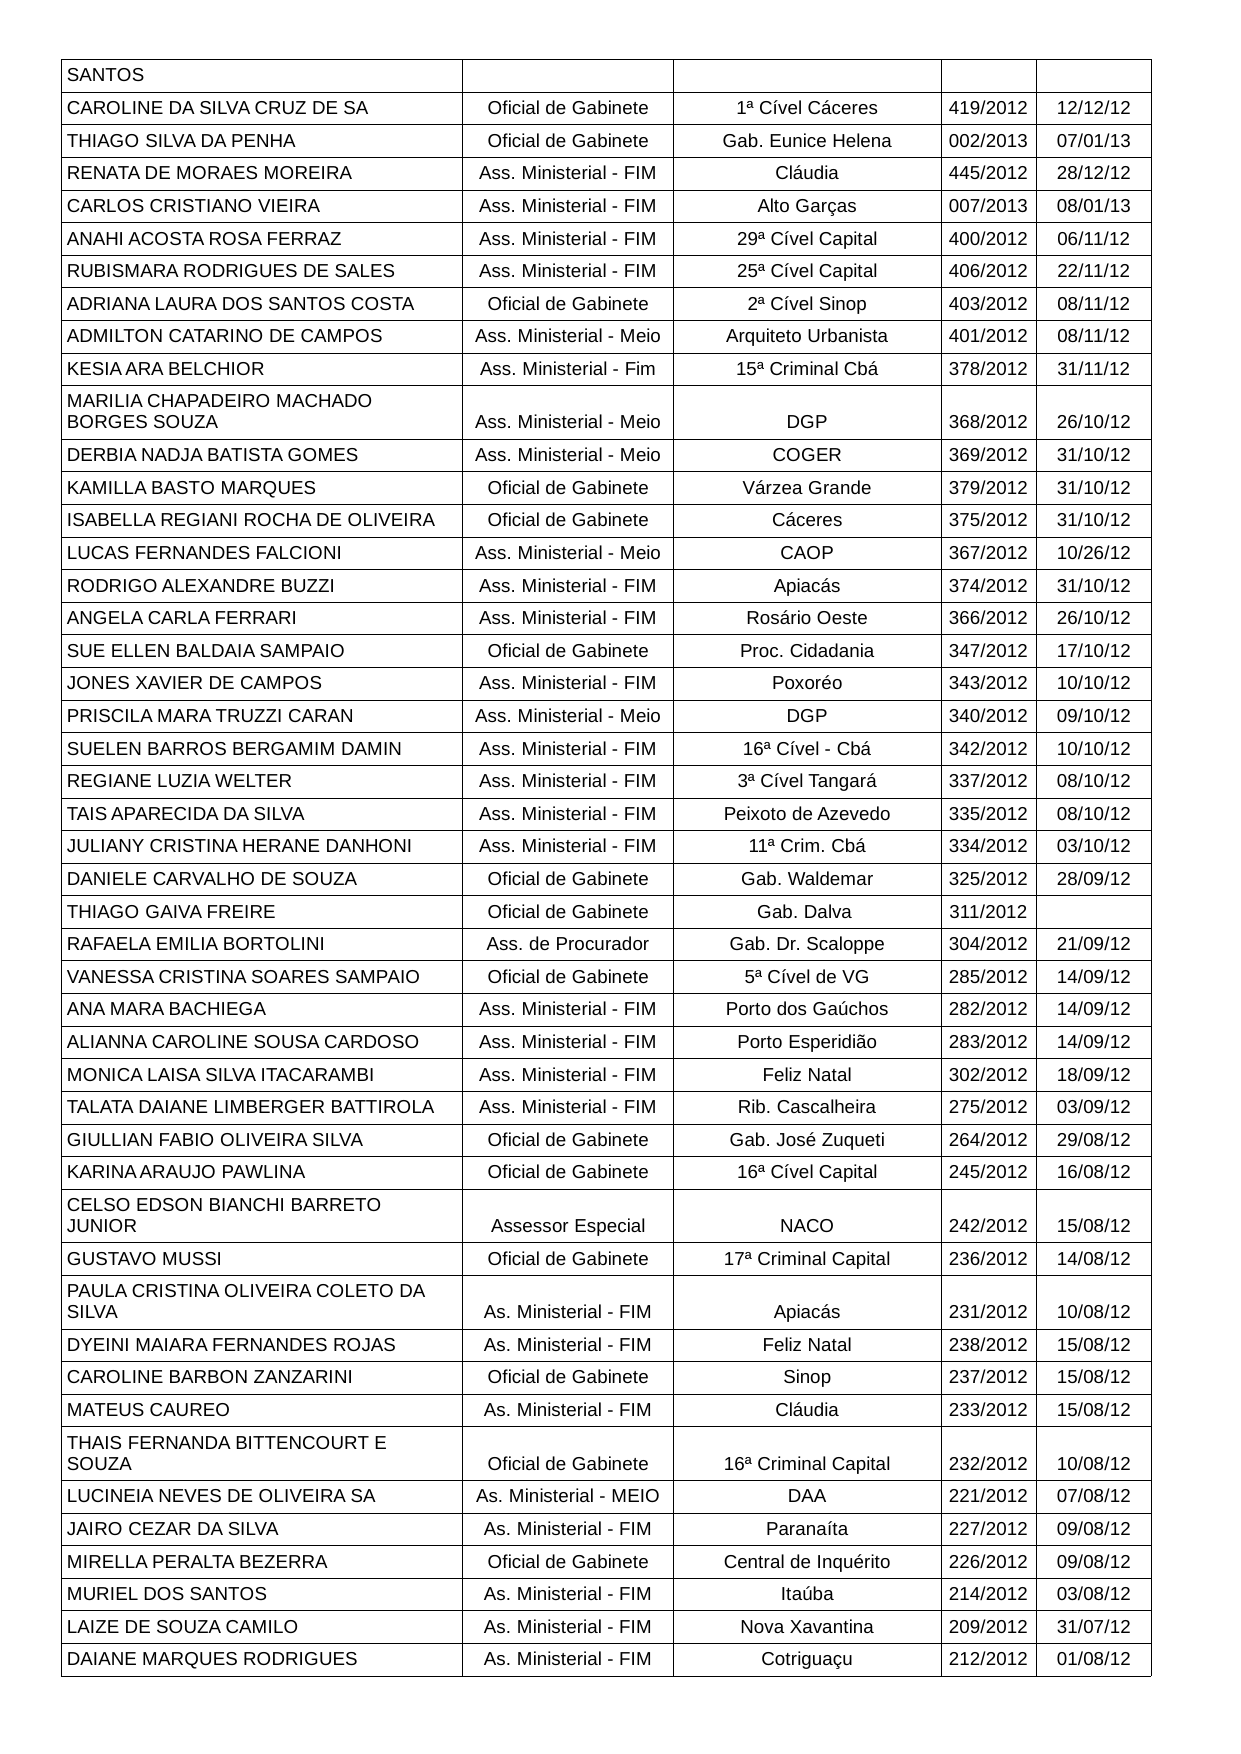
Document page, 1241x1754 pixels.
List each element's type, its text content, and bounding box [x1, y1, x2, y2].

table_cell MONICA LAISA SILVA ITACARAMBI [62, 1059, 462, 1091]
table_cell RAFAELA EMILIA BORTOLINI [62, 929, 462, 960]
table_cell 14/09/12 [1037, 994, 1151, 1026]
table_cell DANIELE CARVALHO DE SOUZA [62, 864, 462, 895]
table_cell 18/09/12 [1037, 1059, 1151, 1091]
table_cell 15/08/12 [1037, 1190, 1151, 1242]
table_cell CAROLINE BARBON ZANZARINI [62, 1362, 462, 1394]
table_cell 367/2012 [942, 538, 1036, 569]
table_cell Cáceres [674, 505, 941, 537]
table_cell Ass. Ministerial - Meio [463, 701, 673, 732]
table_cell Assessor Especial [463, 1190, 673, 1242]
table_cell 419/2012 [942, 93, 1036, 124]
table_cell Rosário Oeste [674, 603, 941, 634]
table_cell Oficial de Gabinete [463, 472, 673, 504]
table_cell 16ª Criminal Capital [674, 1427, 941, 1480]
table_cell Ass. Ministerial - FIM [463, 1027, 673, 1058]
table_cell Porto dos Gaúchos [674, 994, 941, 1026]
table_cell 2ª Cível Sinop [674, 288, 941, 320]
table_cell 10/10/12 [1037, 668, 1151, 699]
table_cell Ass. Ministerial - Meio [463, 538, 673, 569]
table_cell Oficial de Gabinete [463, 1125, 673, 1156]
table_cell 16/08/12 [1037, 1157, 1151, 1189]
table_cell MATEUS CAUREO [62, 1395, 462, 1426]
table_cell 400/2012 [942, 223, 1036, 255]
table_cell JONES XAVIER DE CAMPOS [62, 668, 462, 699]
table_cell 10/10/12 [1037, 733, 1151, 765]
table_cell 445/2012 [942, 158, 1036, 189]
table_cell Ass. Ministerial - FIM [463, 1059, 673, 1091]
table_cell Ass. Ministerial - FIM [463, 158, 673, 189]
table_cell 285/2012 [942, 961, 1036, 993]
table_cell As. Ministerial - FIM [463, 1276, 673, 1328]
table_cell DYEINI MAIARA FERNANDES ROJAS [62, 1330, 462, 1361]
table_cell Oficial de Gabinete [463, 635, 673, 667]
table_cell Ass. Ministerial - FIM [463, 668, 673, 699]
table_cell 08/11/12 [1037, 321, 1151, 352]
table_cell 245/2012 [942, 1157, 1036, 1189]
table_cell ANAHI ACOSTA ROSA FERRAZ [62, 223, 462, 255]
table_cell 17/10/12 [1037, 635, 1151, 667]
table_cell Oficial de Gabinete [463, 1427, 673, 1480]
table_cell 334/2012 [942, 831, 1036, 863]
table_cell Ass. Ministerial - FIM [463, 1092, 673, 1123]
table_cell KESIA ARA BELCHIOR [62, 354, 462, 385]
table_cell 226/2012 [942, 1546, 1036, 1578]
table_cell Oficial de Gabinete [463, 1546, 673, 1578]
table_cell ANGELA CARLA FERRARI [62, 603, 462, 634]
table_cell [1037, 60, 1151, 92]
table_cell Oficial de Gabinete [463, 864, 673, 895]
table_cell RODRIGO ALEXANDRE BUZZI [62, 570, 462, 602]
table_cell [942, 60, 1036, 92]
table_cell 375/2012 [942, 505, 1036, 537]
table_cell 264/2012 [942, 1125, 1036, 1156]
table_cell 1ª Cível Cáceres [674, 93, 941, 124]
table_cell DAIANE MARQUES RODRIGUES [62, 1644, 462, 1676]
table_cell Ass. Ministerial - FIM [463, 766, 673, 797]
table_cell Gab. Waldemar [674, 864, 941, 895]
table_cell 01/08/12 [1037, 1644, 1151, 1676]
table_cell 31/10/12 [1037, 505, 1151, 537]
table_cell ANA MARA BACHIEGA [62, 994, 462, 1026]
table_cell Ass. Ministerial - FIM [463, 570, 673, 602]
table_cell 337/2012 [942, 766, 1036, 797]
table_cell LAIZE DE SOUZA CAMILO [62, 1611, 462, 1643]
table_cell [674, 60, 941, 92]
table_cell Ass. Ministerial - FIM [463, 831, 673, 863]
table_cell 17ª Criminal Capital [674, 1243, 941, 1275]
table_cell ALIANNA CAROLINE SOUSA CARDOSO [62, 1027, 462, 1058]
table_cell Ass. Ministerial - FIM [463, 799, 673, 830]
table_cell As. Ministerial - FIM [463, 1330, 673, 1361]
table_cell As. Ministerial - FIM [463, 1395, 673, 1426]
table_cell Gab. José Zuqueti [674, 1125, 941, 1156]
table_cell Central de Inquérito [674, 1546, 941, 1578]
table_cell Ass. Ministerial - FIM [463, 256, 673, 287]
table_cell 403/2012 [942, 288, 1036, 320]
table_cell 233/2012 [942, 1395, 1036, 1426]
table_cell Ass. Ministerial - Meio [463, 386, 673, 439]
table_cell GIULLIAN FABIO OLIVEIRA SILVA [62, 1125, 462, 1156]
table_cell 221/2012 [942, 1481, 1036, 1513]
table_cell COGER [674, 440, 941, 471]
table_cell 15/08/12 [1037, 1330, 1151, 1361]
table_cell 28/09/12 [1037, 864, 1151, 895]
table_cell 03/09/12 [1037, 1092, 1151, 1123]
table_cell CAOP [674, 538, 941, 569]
table_cell Ass. Ministerial - Fim [463, 354, 673, 385]
table_cell KARINA ARAUJO PAWLINA [62, 1157, 462, 1189]
table_cell Rib. Cascalheira [674, 1092, 941, 1123]
table_cell SUE ELLEN BALDAIA SAMPAIO [62, 635, 462, 667]
table_cell 31/07/12 [1037, 1611, 1151, 1643]
table_cell ADRIANA LAURA DOS SANTOS COSTA [62, 288, 462, 320]
table_cell 31/11/12 [1037, 354, 1151, 385]
table_cell Cláudia [674, 158, 941, 189]
table_cell THIAGO SILVA DA PENHA [62, 125, 462, 157]
table_cell JAIRO CEZAR DA SILVA [62, 1514, 462, 1545]
table_cell [1037, 896, 1151, 928]
table_cell TAIS APARECIDA DA SILVA [62, 799, 462, 830]
table_cell Ass. Ministerial - FIM [463, 994, 673, 1026]
table_cell Ass. Ministerial - FIM [463, 191, 673, 222]
table_cell 15ª Criminal Cbá [674, 354, 941, 385]
table_cell Oficial de Gabinete [463, 1157, 673, 1189]
table_cell 304/2012 [942, 929, 1036, 960]
table_cell Alto Garças [674, 191, 941, 222]
table_cell 29/08/12 [1037, 1125, 1151, 1156]
table_cell 03/08/12 [1037, 1579, 1151, 1610]
table_cell CAROLINE DA SILVA CRUZ DE SA [62, 93, 462, 124]
table_cell 340/2012 [942, 701, 1036, 732]
table_cell REGIANE LUZIA WELTER [62, 766, 462, 797]
table_cell 08/11/12 [1037, 288, 1151, 320]
table_cell 31/10/12 [1037, 570, 1151, 602]
table_cell Ass. Ministerial - FIM [463, 733, 673, 765]
table_cell Ass. Ministerial - FIM [463, 603, 673, 634]
table_cell 26/10/12 [1037, 538, 1151, 569]
table_cell Ass. Ministerial - Meio [463, 321, 673, 352]
table_cell LUCAS FERNANDES FALCIONI [62, 538, 462, 569]
table_cell 15/08/12 [1037, 1362, 1151, 1394]
table_cell Poxoréo [674, 668, 941, 699]
table_cell 275/2012 [942, 1092, 1036, 1123]
table_cell 31/10/12 [1037, 472, 1151, 504]
table_cell MIRELLA PERALTA BEZERRA [62, 1546, 462, 1578]
table_cell 406/2012 [942, 256, 1036, 287]
table_cell 007/2013 [942, 191, 1036, 222]
table_cell Gab. Dalva [674, 896, 941, 928]
table_cell 342/2012 [942, 733, 1036, 765]
table_cell GUSTAVO MUSSI [62, 1243, 462, 1275]
table_cell 238/2012 [942, 1330, 1036, 1361]
table_cell As. Ministerial - FIM [463, 1514, 673, 1545]
table_cell 10/08/12 [1037, 1427, 1151, 1480]
table_cell Feliz Natal [674, 1059, 941, 1091]
table_cell THIAGO GAIVA FREIRE [62, 896, 462, 928]
table_cell ADMILTON CATARINO DE CAMPOS [62, 321, 462, 352]
table_cell Oficial de Gabinete [463, 1243, 673, 1275]
table_cell 231/2012 [942, 1276, 1036, 1328]
table_cell NACO [674, 1190, 941, 1242]
table_cell 283/2012 [942, 1027, 1036, 1058]
table_cell DERBIA NADJA BATISTA GOMES [62, 440, 462, 471]
table_cell 21/09/12 [1037, 929, 1151, 960]
table_cell 29ª Cível Capital [674, 223, 941, 255]
table_cell Oficial de Gabinete [463, 93, 673, 124]
table_cell 10/08/12 [1037, 1276, 1151, 1328]
table_cell Paranaíta [674, 1514, 941, 1545]
table_cell 212/2012 [942, 1644, 1036, 1676]
table_cell 25ª Cível Capital [674, 256, 941, 287]
table_cell Cláudia [674, 1395, 941, 1426]
table_cell Ass. Ministerial - FIM [463, 223, 673, 255]
table_cell Porto Esperidião [674, 1027, 941, 1058]
table_cell Itaúba [674, 1579, 941, 1610]
table_cell 302/2012 [942, 1059, 1036, 1091]
table_cell 209/2012 [942, 1611, 1036, 1643]
table_cell 26/10/12 [1037, 386, 1151, 439]
table_cell 28/12/12 [1037, 158, 1151, 189]
table_cell PAULA CRISTINA OLIVEIRA COLETO DA SILVA [62, 1276, 462, 1328]
table_cell 11ª Crim. Cbá [674, 831, 941, 863]
table_cell THAIS FERNANDA BITTENCOURT E SOUZA [62, 1427, 462, 1480]
table_cell 343/2012 [942, 668, 1036, 699]
table_cell TALATA DAIANE LIMBERGER BATTIROLA [62, 1092, 462, 1123]
table_cell Apiacás [674, 570, 941, 602]
table_cell Oficial de Gabinete [463, 1362, 673, 1394]
table_cell CELSO EDSON BIANCHI BARRETO JUNIOR [62, 1190, 462, 1242]
table_cell 14/09/12 [1037, 961, 1151, 993]
table_cell PRISCILA MARA TRUZZI CARAN [62, 701, 462, 732]
table_cell MURIEL DOS SANTOS [62, 1579, 462, 1610]
table_cell VANESSA CRISTINA SOARES SAMPAIO [62, 961, 462, 993]
table_cell 379/2012 [942, 472, 1036, 504]
table_cell RENATA DE MORAES MOREIRA [62, 158, 462, 189]
table_cell 242/2012 [942, 1190, 1036, 1242]
table_cell 09/08/12 [1037, 1546, 1151, 1578]
table_cell 22/11/12 [1037, 256, 1151, 287]
table_cell Sinop [674, 1362, 941, 1394]
table_cell 06/11/12 [1037, 223, 1151, 255]
table_cell [463, 60, 673, 92]
table_cell 14/08/12 [1037, 1243, 1151, 1275]
table_cell 335/2012 [942, 799, 1036, 830]
table_cell Oficial de Gabinete [463, 125, 673, 157]
table_cell Peixoto de Azevedo [674, 799, 941, 830]
table_cell Oficial de Gabinete [463, 505, 673, 537]
table_cell 07/08/12 [1037, 1481, 1151, 1513]
table_cell 3ª Cível Tangará [674, 766, 941, 797]
table_cell 325/2012 [942, 864, 1036, 895]
table_cell 03/10/12 [1037, 831, 1151, 863]
table_cell 368/2012 [942, 386, 1036, 439]
table_cell SUELEN BARROS BERGAMIM DAMIN [62, 733, 462, 765]
table_cell 369/2012 [942, 440, 1036, 471]
table_cell Ass. Ministerial - Meio [463, 440, 673, 471]
table_cell 282/2012 [942, 994, 1036, 1026]
table_cell Cotriguaçu [674, 1644, 941, 1676]
table_cell Gab. Eunice Helena [674, 125, 941, 157]
table_cell As. Ministerial - FIM [463, 1579, 673, 1610]
table_cell 31/10/12 [1037, 440, 1151, 471]
table_cell DGP [674, 701, 941, 732]
table_cell As. Ministerial - FIM [463, 1611, 673, 1643]
table_cell As. Ministerial - FIM [463, 1644, 673, 1676]
table_cell 14/09/12 [1037, 1027, 1151, 1058]
table_cell Oficial de Gabinete [463, 288, 673, 320]
table_cell DGP [674, 386, 941, 439]
table_cell As. Ministerial - MEIO [463, 1481, 673, 1513]
table_cell 237/2012 [942, 1362, 1036, 1394]
table_cell Apiacás [674, 1276, 941, 1328]
table_cell 08/01/13 [1037, 191, 1151, 222]
table_cell 401/2012 [942, 321, 1036, 352]
table_cell 16ª Cível Capital [674, 1157, 941, 1189]
table_cell 236/2012 [942, 1243, 1036, 1275]
table_cell Proc. Cidadania [674, 635, 941, 667]
table_cell Gab. Dr. Scaloppe [674, 929, 941, 960]
table_cell SANTOS [62, 60, 462, 92]
table_cell 08/10/12 [1037, 799, 1151, 830]
table_cell Oficial de Gabinete [463, 896, 673, 928]
table_cell 311/2012 [942, 896, 1036, 928]
table_cell DAA [674, 1481, 941, 1513]
table_cell 09/10/12 [1037, 701, 1151, 732]
table_cell 378/2012 [942, 354, 1036, 385]
table_cell 12/12/12 [1037, 93, 1151, 124]
table_cell 366/2012 [942, 603, 1036, 634]
table_cell Feliz Natal [674, 1330, 941, 1361]
table_cell 5ª Cível de VG [674, 961, 941, 993]
table_cell 16ª Cível - Cbá [674, 733, 941, 765]
table_cell KAMILLA BASTO MARQUES [62, 472, 462, 504]
table_cell Várzea Grande [674, 472, 941, 504]
table_cell 227/2012 [942, 1514, 1036, 1545]
table_cell MARILIA CHAPADEIRO MACHADO BORGES SOUZA [62, 386, 462, 439]
table_cell Ass. de Procurador [463, 929, 673, 960]
table_cell RUBISMARA RODRIGUES DE SALES [62, 256, 462, 287]
table_cell 347/2012 [942, 635, 1036, 667]
table_cell Nova Xavantina [674, 1611, 941, 1643]
table_cell 232/2012 [942, 1427, 1036, 1480]
table_cell 002/2013 [942, 125, 1036, 157]
table_cell 15/08/12 [1037, 1395, 1151, 1426]
table_cell Oficial de Gabinete [463, 961, 673, 993]
table_cell JULIANY CRISTINA HERANE DANHONI [62, 831, 462, 863]
table_cell 214/2012 [942, 1579, 1036, 1610]
table_cell 07/01/13 [1037, 125, 1151, 157]
table_cell CARLOS CRISTIANO VIEIRA [62, 191, 462, 222]
table_cell 26/10/12 [1037, 603, 1151, 634]
table_cell 374/2012 [942, 570, 1036, 602]
table_cell ISABELLA REGIANI ROCHA DE OLIVEIRA [62, 505, 462, 537]
table_cell LUCINEIA NEVES DE OLIVEIRA SA [62, 1481, 462, 1513]
table_cell 08/10/12 [1037, 766, 1151, 797]
table_cell Arquiteto Urbanista [674, 321, 941, 352]
table_cell 09/08/12 [1037, 1514, 1151, 1545]
